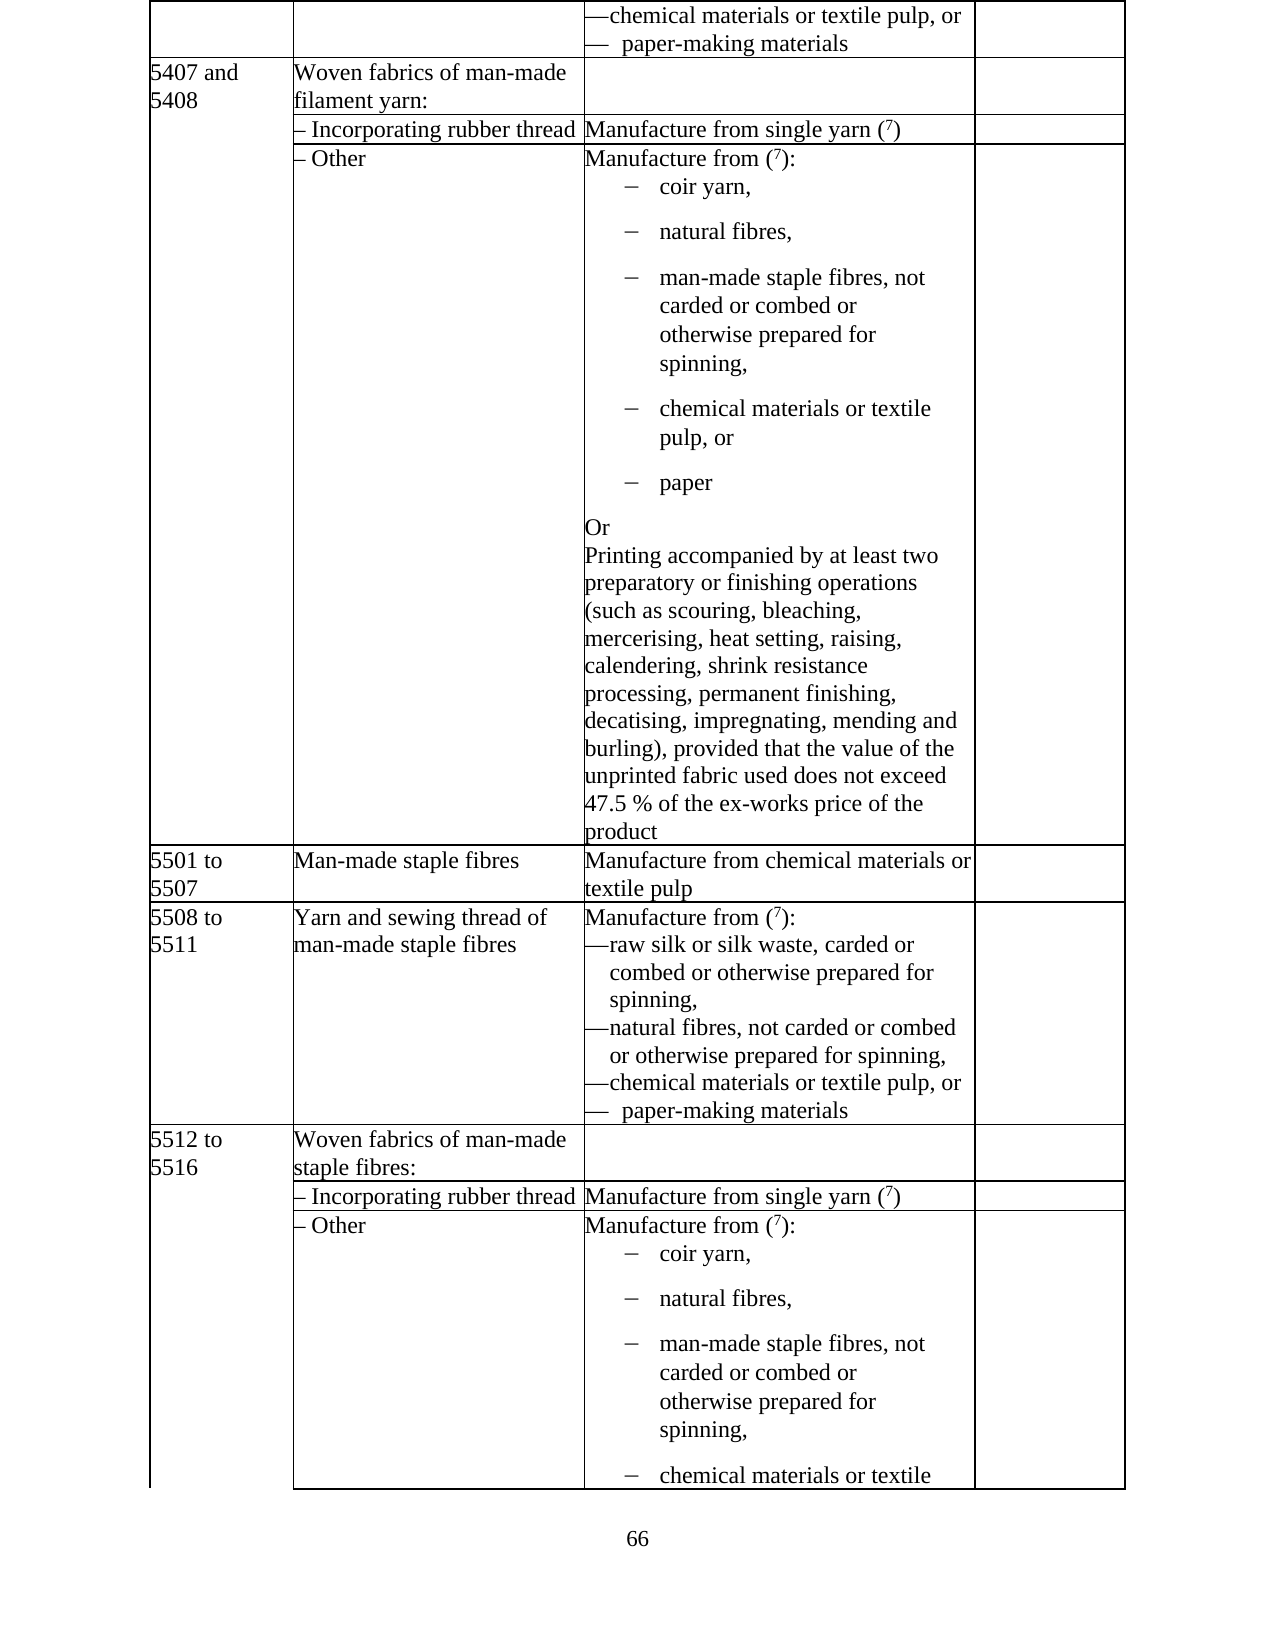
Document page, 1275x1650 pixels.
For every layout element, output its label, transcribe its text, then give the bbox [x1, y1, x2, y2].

table_cell [976, 846, 1124, 901]
table_header — [585, 930, 609, 1013]
table_header chemical materials or textile [585, 1461, 951, 1488]
table_cell – Other [294, 1211, 584, 1488]
table_cell 5407 and 5408 [151, 58, 293, 844]
table_cell Manufacture from chemical materials or textile pulp [585, 846, 974, 901]
table_header chemical materials or textile pulp, or [609, 2, 974, 29]
table_cell – Incorporating rubber thread [294, 115, 584, 143]
table_header man-made staple fibres, not carded or combed or otherwise prepared for spinning, [585, 263, 951, 394]
table_cell Manufacture from (7): [585, 903, 974, 1124]
table_cell [976, 2, 1124, 57]
table_cell – Incorporating rubber thread [294, 1182, 584, 1209]
table_cell [976, 1182, 1124, 1209]
table_cell – Other [294, 145, 584, 844]
table_header — [585, 1096, 622, 1123]
table_cell [585, 2, 974, 57]
table_header paper [585, 468, 854, 513]
table_cell [976, 145, 1124, 844]
table_cell 5512 to 5516 [151, 1125, 293, 1488]
table_cell Manufacture from (7): [585, 1211, 974, 1488]
table_cell 5508 to 5511 [151, 903, 293, 1124]
table_header — [585, 2, 609, 29]
table_cell [294, 2, 584, 57]
table_header coir yarn, [585, 1239, 893, 1284]
table_cell Woven fabrics of man-made filament yarn: [294, 58, 584, 114]
table_header — [585, 1013, 609, 1068]
table_cell Manufacture from single yarn (7) [585, 1182, 974, 1209]
table_cell [976, 1211, 1124, 1488]
table_header natural fibres, [585, 217, 916, 263]
table_cell Yarn and sewing thread of man-made staple fibres [294, 903, 584, 1124]
table_header man-made staple fibres, not carded or combed or otherwise prepared for spinning, [585, 1329, 951, 1461]
table_header paper-making materials [622, 29, 974, 57]
table_header coir yarn, [585, 172, 893, 217]
table_cell [151, 2, 293, 57]
table_cell [976, 58, 1124, 114]
table_cell [585, 1125, 974, 1180]
table_header paper-making materials [622, 1096, 974, 1123]
table_cell Manufacture from single yarn (7) [585, 115, 974, 143]
table_cell [976, 1125, 1124, 1180]
table_header natural fibres, not carded or combed or otherwise prepared for spinning, [609, 1013, 974, 1068]
table_cell Manufacture from (7): Or Printing accompanied by at least two preparatory or finishing operations (such as scouring, bleaching, mercerising, heat setting, raising, calendering, shrink resistance processing, permanent finishing, decatising, impregnating, mending and burling), provided that the value of the unprinted fabric used does not exceed 47.5 % of the ex-works price of the product [585, 145, 974, 844]
table_cell [976, 115, 1124, 143]
table_cell [976, 903, 1124, 1124]
table_cell Man-made staple fibres [294, 846, 584, 901]
table_header — [585, 1068, 609, 1096]
table_cell 5501 to 5507 [151, 846, 293, 901]
table_cell [585, 58, 974, 114]
table_header — [585, 29, 622, 57]
table_header raw silk or silk waste, carded or combed or otherwise prepared for spinning, [609, 930, 974, 1013]
table_header chemical materials or textile pulp, or [585, 394, 951, 468]
table_header natural fibres, [585, 1284, 916, 1329]
table_header chemical materials or textile pulp, or [609, 1068, 974, 1096]
table_cell Woven fabrics of man-made staple fibres: [294, 1125, 584, 1180]
